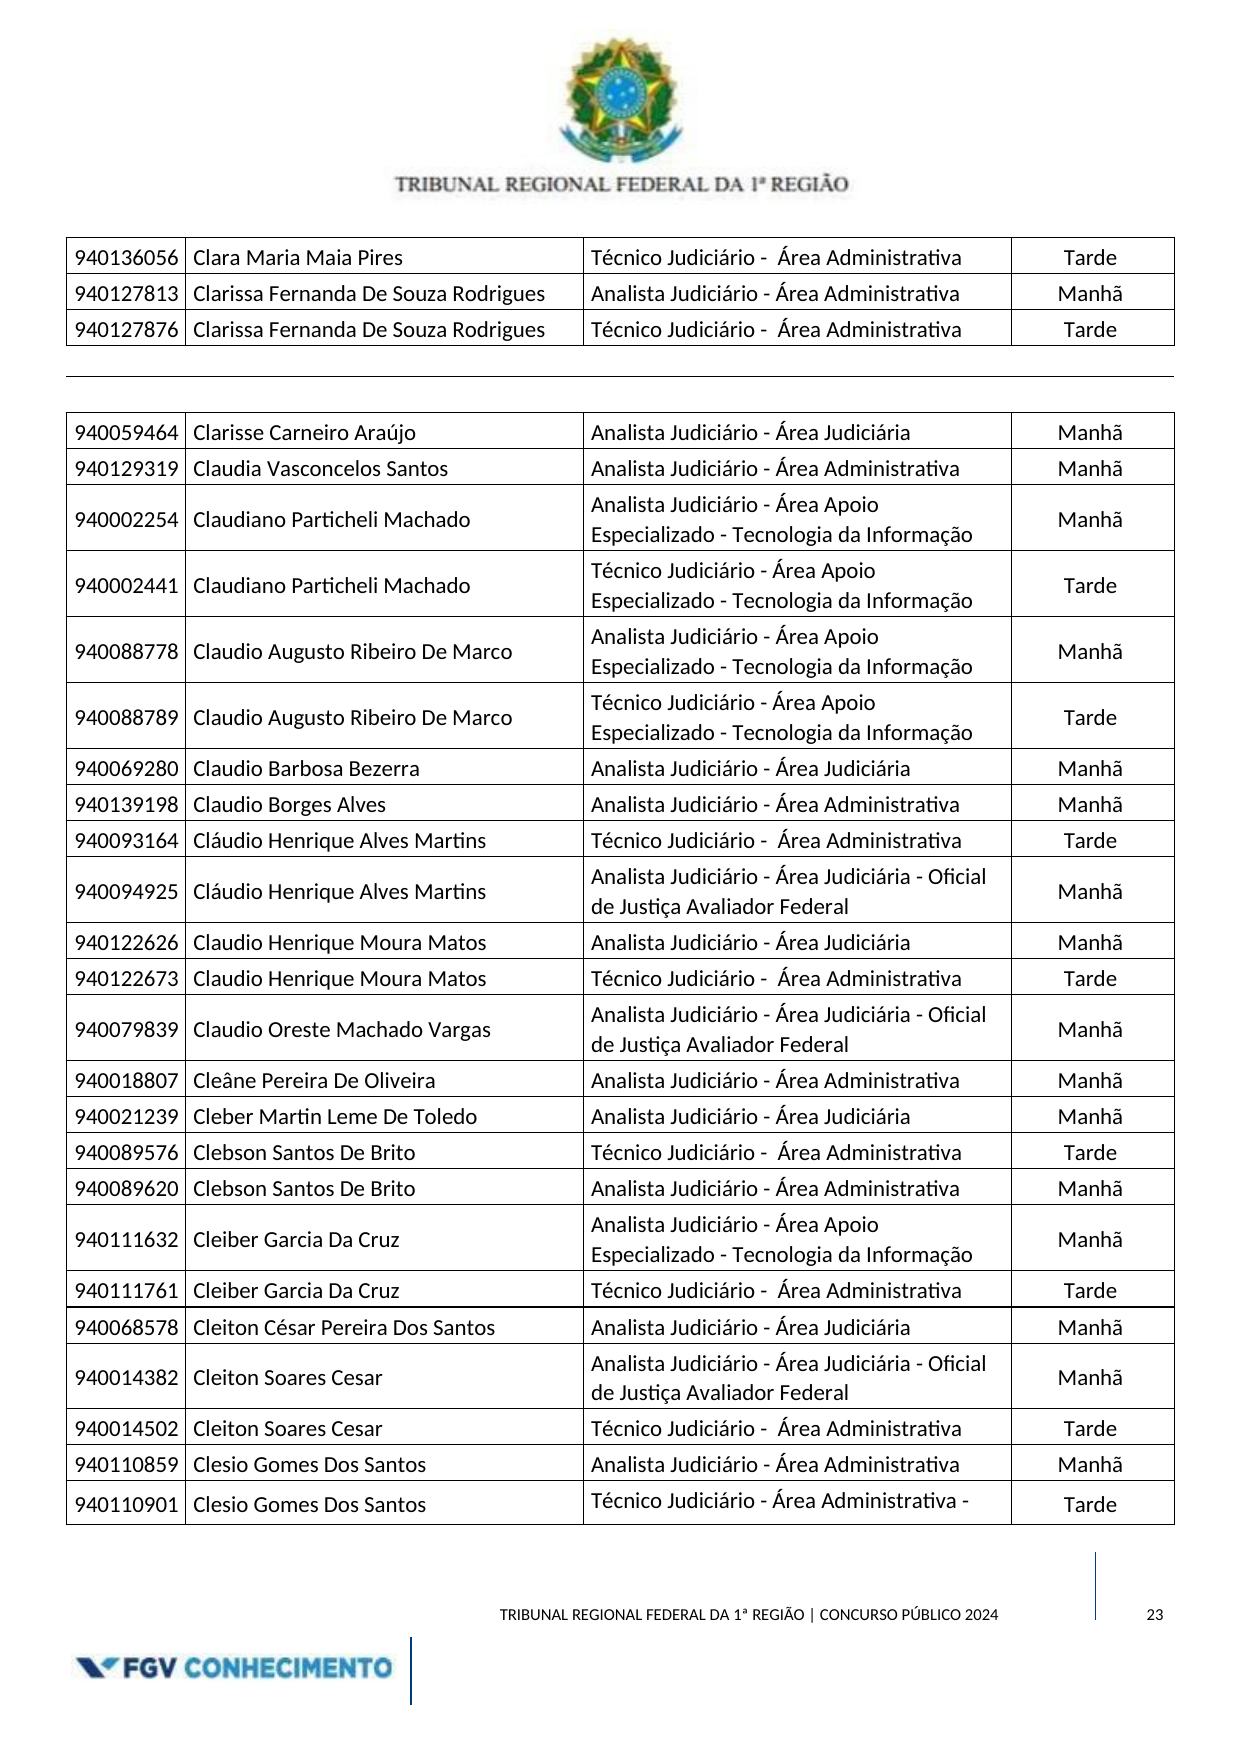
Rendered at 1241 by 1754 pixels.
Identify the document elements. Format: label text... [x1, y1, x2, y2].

table_cell Cleber Martin Leme De Toledo [186, 1097, 583, 1132]
table_cell Analista Judiciário - Área Administrativa [584, 449, 1011, 484]
table_cell 940127813 [67, 274, 185, 309]
table_cell 940089620 [67, 1169, 185, 1204]
table_cell Tarde [1012, 959, 1174, 994]
table_cell Clarisse Carneiro Araújo [186, 413, 583, 448]
table_cell Tarde [1012, 821, 1174, 856]
table_cell Claudio Barbosa Bezerra [186, 749, 583, 784]
table_cell Claudio Augusto Ribeiro De Marco [186, 683, 583, 748]
table_cell Tarde [1012, 551, 1174, 616]
table_cell 940127876 [67, 310, 185, 345]
table_cell 940079839 [67, 995, 185, 1060]
table_cell Clesio Gomes Dos Santos [186, 1481, 583, 1524]
table_cell Claudiano Particheli Machado [186, 551, 583, 616]
table_cell Claudio Oreste Machado Vargas [186, 995, 583, 1060]
table_cell Tarde [1012, 1271, 1174, 1306]
table_cell Técnico Judiciário - Área Administrativa [584, 959, 1011, 994]
table_cell 940069280 [67, 749, 185, 784]
table_cell Analista Judiciário - Área Administrativa [584, 274, 1011, 309]
table_cell Analista Judiciário - Área Judiciária [584, 413, 1011, 448]
table_cell Manhã [1012, 413, 1174, 448]
table_cell Analista Judiciário - Área Administrativa [584, 1169, 1011, 1204]
table_cell 940068578 [67, 1308, 185, 1342]
table_cell Clebson Santos De Brito [186, 1169, 583, 1204]
table_cell 940139198 [67, 785, 185, 820]
table_cell Manhã [1012, 785, 1174, 820]
table_cell Clarissa Fernanda De Souza Rodrigues [186, 274, 583, 309]
table_cell Claudia Vasconcelos Santos [186, 449, 583, 484]
table_cell Cleiton Soares Cesar [186, 1344, 583, 1408]
table_cell Manhã [1012, 1169, 1174, 1204]
table_cell 940018807 [67, 1061, 185, 1096]
table_header Inscrição [66, 377, 186, 412]
table_cell Analista Judiciário - Área Apoio Especializado - Tecnologia da Informação [584, 617, 1011, 682]
table_cell Técnico Judiciário - Área Administrativa [584, 821, 1011, 856]
table_cell Cláudio Henrique Alves Martins [186, 857, 583, 922]
table_cell Analista Judiciário - Área Judiciária [584, 1308, 1011, 1342]
table_cell Manhã [1012, 995, 1174, 1060]
table_cell Manhã [1012, 1205, 1174, 1270]
table_cell Cleâne Pereira De Oliveira [186, 1061, 583, 1096]
table_cell 940021239 [67, 1097, 185, 1132]
table_cell Manhã [1012, 485, 1174, 550]
table_cell Cleiton César Pereira Dos Santos [186, 1308, 583, 1342]
table_cell Tarde [1012, 1409, 1174, 1444]
table_cell 940122626 [67, 923, 185, 958]
table_cell Manhã [1012, 449, 1174, 484]
table_cell Técnico Judiciário - Área Apoio Especializado - Tecnologia da Informação [584, 551, 1011, 616]
table_cell Clara Maria Maia Pires [186, 238, 583, 273]
table_cell Manhã [1012, 1097, 1174, 1132]
table_cell Analista Judiciário - Área Administrativa [584, 785, 1011, 820]
table_cell Analista Judiciário - Área Judiciária - Oficial de Justiça Avaliador Federal [584, 1344, 1011, 1408]
table_cell Analista Judiciário - Área Judiciária [584, 923, 1011, 958]
table_cell Cláudio Henrique Alves Martins [186, 821, 583, 856]
table_cell Manhã [1012, 857, 1174, 922]
table_cell Analista Judiciário - Área Administrativa [584, 1061, 1011, 1096]
table_cell 940094925 [67, 857, 185, 922]
table_cell Técnico Judiciário - Área Apoio Especializado - Tecnologia da Informação [584, 683, 1011, 748]
table_cell Cleiber Garcia Da Cruz [186, 1205, 583, 1270]
table_cell Técnico Judiciário - Área Administrativa [584, 1481, 1011, 1524]
table_cell Analista Judiciário - Área Administrativa [584, 1445, 1011, 1480]
table_cell Claudio Henrique Moura Matos [186, 959, 583, 994]
table_cell Analista Judiciário - Área Apoio Especializado - Tecnologia da Informação [584, 485, 1011, 550]
table_cell 940059464 [67, 413, 185, 448]
table_cell Clebson Santos De Brito [186, 1133, 583, 1168]
table_cell 940014502 [67, 1409, 185, 1444]
table_cell Analista Judiciário - Área Judiciária [584, 1097, 1011, 1132]
table_cell Claudio Augusto Ribeiro De Marco [186, 617, 583, 682]
table_cell 940088789 [67, 683, 185, 748]
table_cell Manhã [1012, 274, 1174, 309]
table_header Nome [186, 377, 583, 412]
table_cell Manhã [1012, 749, 1174, 784]
table_cell Tarde [1012, 238, 1174, 273]
table_cell Manhã [1012, 923, 1174, 958]
table_cell Manhã [1012, 1445, 1174, 1480]
table_cell Técnico Judiciário - Área Administrativa [584, 1409, 1011, 1444]
table_cell Analista Judiciário - Área Judiciária [584, 749, 1011, 784]
table_cell 940122673 [67, 959, 185, 994]
table_cell Técnico Judiciário - Área Administrativa [584, 238, 1011, 273]
table_cell 940002441 [67, 551, 185, 616]
table_cell Tarde [1012, 683, 1174, 748]
table_cell 940110859 [67, 1445, 185, 1480]
table_cell Claudiano Particheli Machado [186, 485, 583, 550]
table_cell Cleiton Soares Cesar [186, 1409, 583, 1444]
table_cell Técnico Judiciário - Área Administrativa [584, 1133, 1011, 1168]
table_cell Manhã [1012, 1308, 1174, 1342]
table_cell 940111761 [67, 1271, 185, 1306]
table_cell Clarissa Fernanda De Souza Rodrigues [186, 310, 583, 345]
table_cell 940129319 [67, 449, 185, 484]
table_cell 940111632 [67, 1205, 185, 1270]
table_cell Analista Judiciário - Área Apoio Especializado - Tecnologia da Informação [584, 1205, 1011, 1270]
table_cell Manhã [1012, 1061, 1174, 1096]
table_cell Cleiber Garcia Da Cruz [186, 1271, 583, 1306]
table_cell Técnico Judiciário - Área Administrativa [584, 1271, 1011, 1306]
table_cell Tarde [1012, 1133, 1174, 1168]
table_cell 940089576 [67, 1133, 185, 1168]
table_cell Tarde [1012, 310, 1174, 345]
table_cell 940002254 [67, 485, 185, 550]
table_cell Manhã [1012, 617, 1174, 682]
table_cell Claudio Borges Alves [186, 785, 583, 820]
table_cell Tarde [1012, 1481, 1174, 1524]
table_header Cargo [584, 377, 1012, 412]
table_cell 940093164 [67, 821, 185, 856]
table_cell Técnico Judiciário - Área Administrativa [584, 310, 1011, 345]
table_cell Analista Judiciário - Área Judiciária - Oficial de Justiça Avaliador Federal [584, 857, 1011, 922]
table_cell 940088778 [67, 617, 185, 682]
table_cell Manhã [1012, 1344, 1174, 1408]
table_cell 940110901 [67, 1481, 185, 1524]
table_cell Claudio Henrique Moura Matos [186, 923, 583, 958]
table_cell 940014382 [67, 1344, 185, 1408]
table_cell Analista Judiciário - Área Judiciária - Oficial de Justiça Avaliador Federal [584, 995, 1011, 1060]
table_cell Clesio Gomes Dos Santos [186, 1445, 583, 1480]
table_header Turno de Prova [1012, 377, 1174, 412]
table_cell 940136056 [67, 238, 185, 273]
